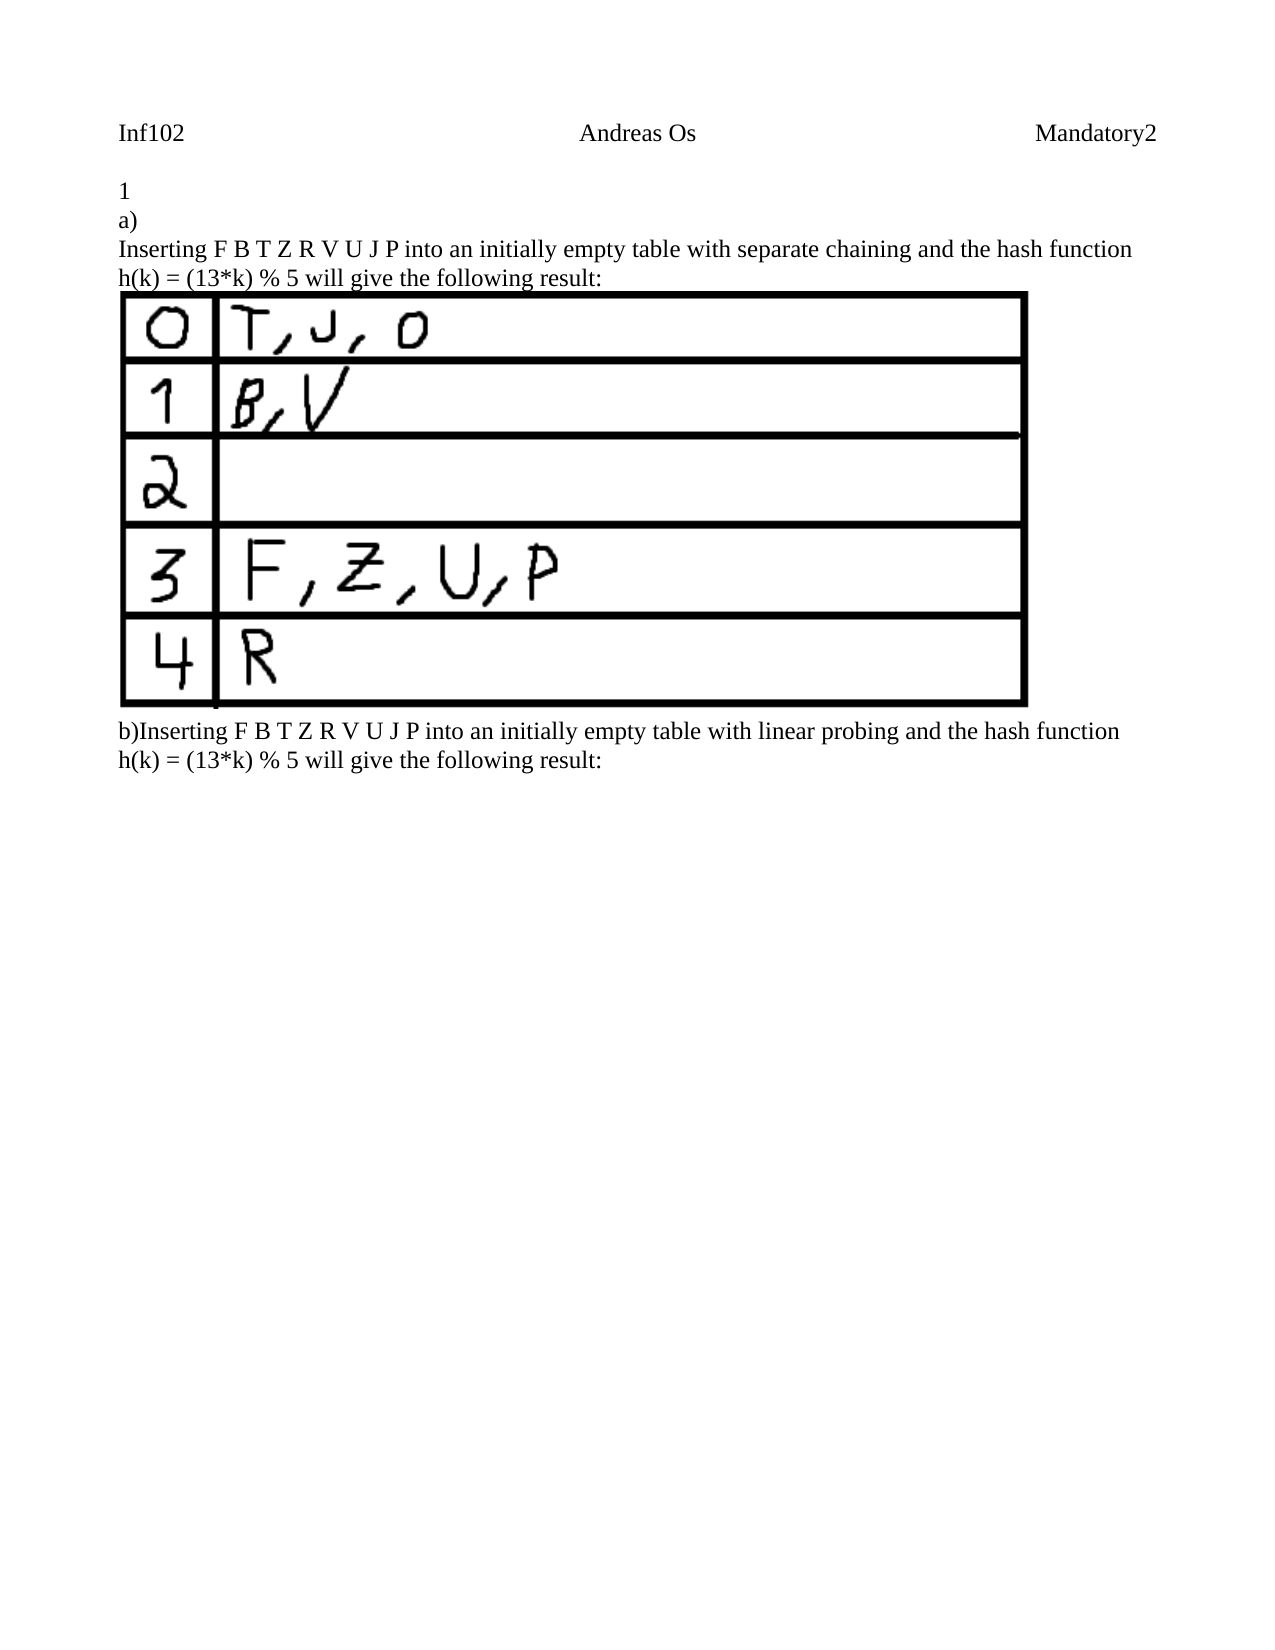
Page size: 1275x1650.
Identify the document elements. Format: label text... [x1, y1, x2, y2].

text 1 [118, 176, 1157, 205]
text a) [118, 205, 1157, 234]
text b)Inserting F B T Z R V U J P into an initially empty table with linear probing and the hash function h(k) = (13*k) % 5 will give the following result: [118, 716, 1157, 774]
picture [120, 291, 1030, 709]
text Inserting F B T Z R V U J P into an initially empty table with separate chaining and the hash function h(k) = (13*k) % 5 will give the following result: [118, 234, 1157, 291]
